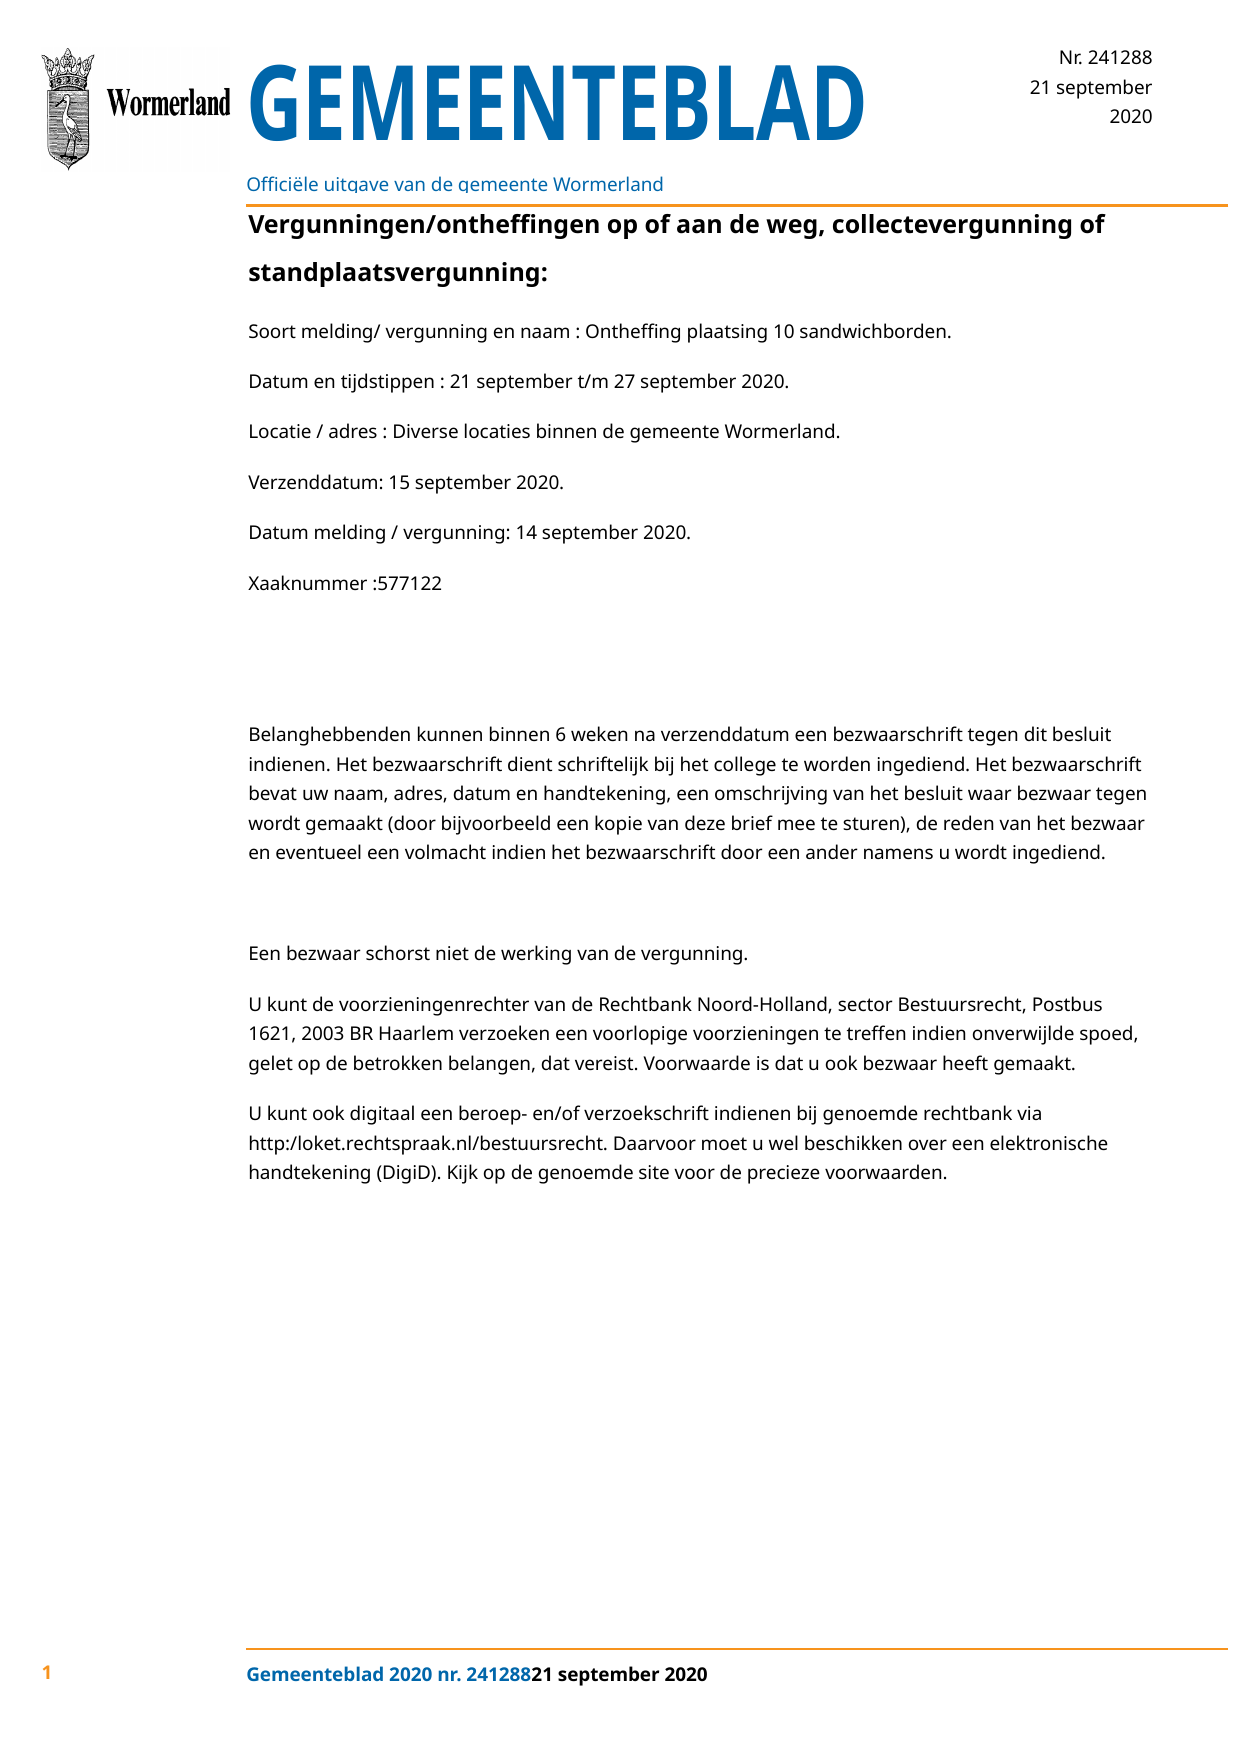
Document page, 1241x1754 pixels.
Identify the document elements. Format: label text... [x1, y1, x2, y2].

text Xaaknummer :577122 [248, 570, 1152, 596]
text Belanghebbenden kunnen binnen 6 weken na verzenddatum een bezwaarschrift tegen dit besluit indienen. Het bezwaarschrift dient schriftelijk bij het college te worden ingediend. Het bezwaarschrift bevat uw naam, adres, datum en handtekening, een omschrijving van het besluit waar bezwaar tegen wordt gemaakt (door bijvoorbeeld een kopie van deze brief mee te sturen), de reden van het bezwaar en eventueel een volmacht indien het bezwaarschrift door een ander namens u wordt ingediend. [248, 721, 1152, 865]
text U kunt ook digitaal een beroep- en/of verzoekschrift indienen bij genoemde rechtbank via http:/loket.rechtspraak.nl/bestuursrecht. Daarvoor moet u wel beschikken over een elektronische handtekening (DigiD). Kijk op de genoemde site voor de precieze voorwaarden. [248, 1100, 1152, 1185]
text Locatie / adres : Diverse locaties binnen de gemeente Wormerland. [248, 419, 1152, 444]
text Soort melding/ vergunning en naam : Ontheffing plaatsing 10 sandwichborden. [248, 318, 1152, 344]
text Verzenddatum: 15 september 2020. [248, 469, 1152, 495]
text Datum melding / vergunning: 14 september 2020. [248, 519, 1152, 545]
text U kunt de voorzieningenrechter van de Rechtbank Noord-Holland, sector Bestuursrecht, Postbus 1621, 2003 BR Haarlem verzoeken een voorlopige voorzieningen te treffen indien onverwijlde spoed, gelet op de betrokken belangen, dat vereist. Voorwaarde is dat u ook bezwaar heeft gemaakt. [248, 991, 1152, 1076]
text Een bezwaar schorst niet de werking van de vergunning. [248, 940, 1152, 966]
text Vergunningen/ontheffingen op of aan de weg, collectevergunning of standplaatsvergunning: [248, 207, 1152, 288]
picture [41, 47, 231, 172]
text Datum en tijdstippen : 21 september t/m 27 september 2020. [248, 368, 1152, 394]
